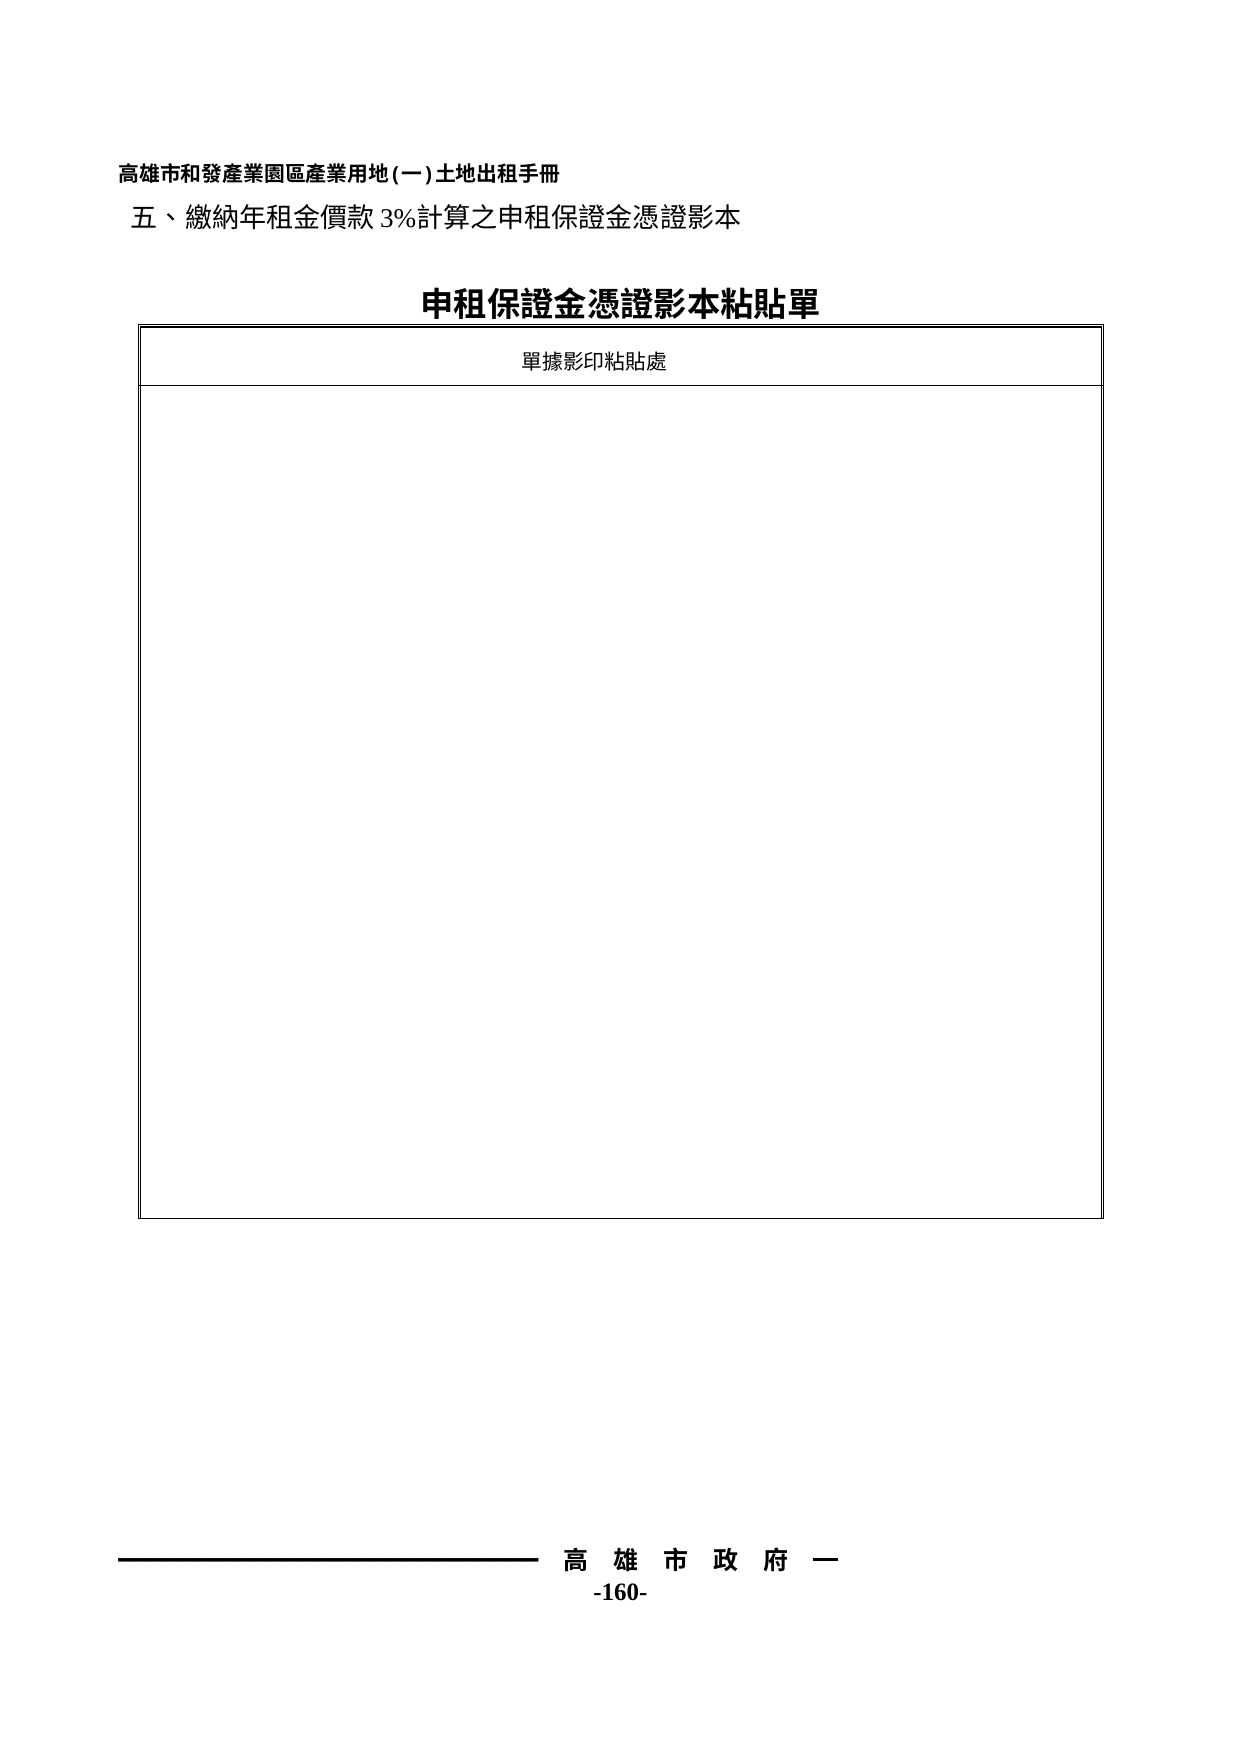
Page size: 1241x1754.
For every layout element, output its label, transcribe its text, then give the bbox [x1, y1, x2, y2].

text 申租保證金憑證影本粘貼單 [118, 283, 1122, 324]
table_cell [141, 386, 1101, 1218]
table_header 單據影印粘貼處 [141, 328, 1101, 384]
text 五、繳納年租金價款3%計算之申租保證金憑證影本 [131, 194, 1122, 236]
